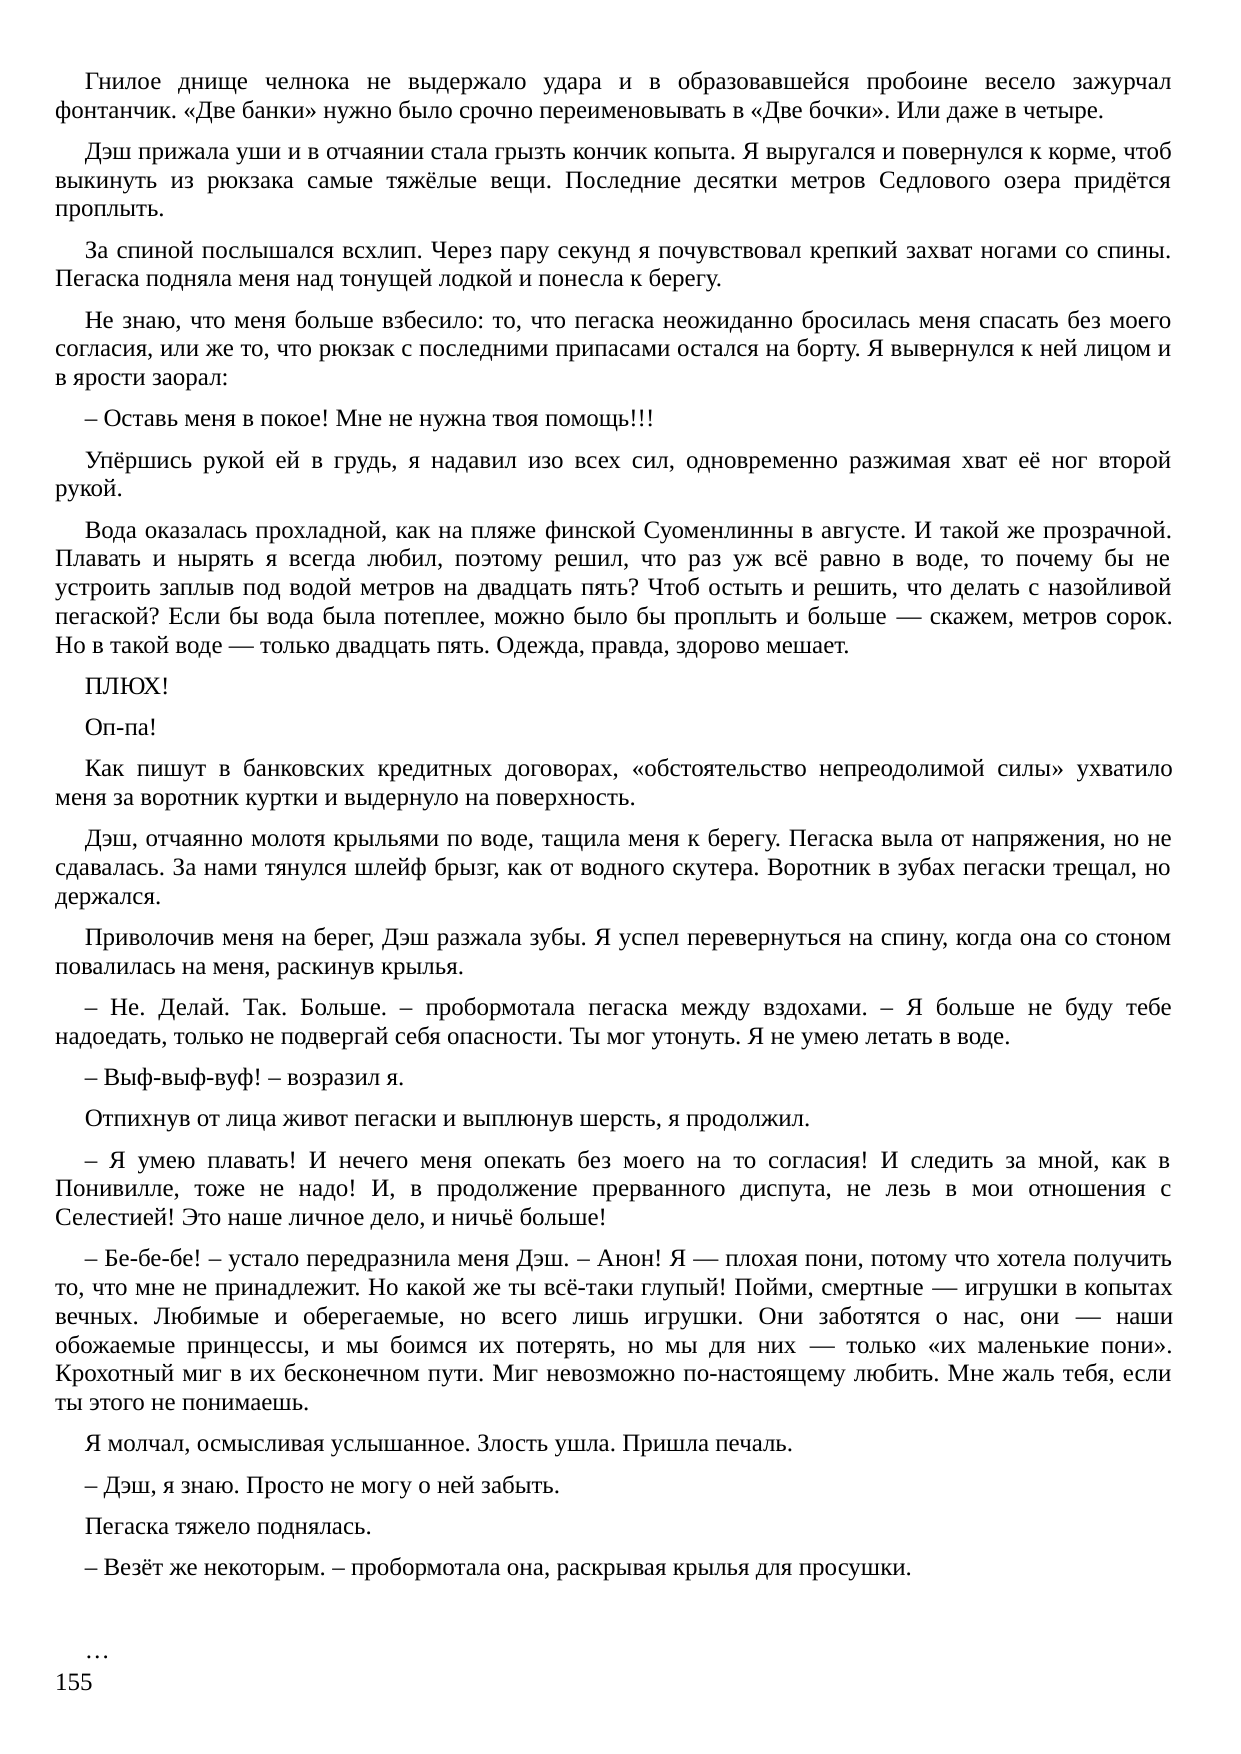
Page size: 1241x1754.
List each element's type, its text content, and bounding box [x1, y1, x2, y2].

text – Бе-бе-бе! – устало передразнила меня Дэш. – Анон! Я — плохая пони, потому что хотела получить то, что мне не принадлежит. Но какой же ты всё-таки глупый! Пойми, смертные — игрушки в копытах вечных. Любимые и оберегаемые, но всего лишь игрушки. Они заботятся о нас, они — наши обожаемые принцессы, и мы боимся их потерять, но мы для них — только «их маленькие пони». Крохотный миг в их бесконечном пути. Миг невозможно по-настоящему любить. Мне жаль тебя, если ты этого не понимаешь. [55, 1243, 1173, 1416]
text – Везёт же некоторым. – пробормотала она, раскрывая крылья для просушки. [55, 1552, 1173, 1581]
text – Не. Делай. Так. Больше. – пробормотала пегаска между вздохами. – Я больше не буду тебе надоедать, только не подвергай себя опасности. Ты мог утонуть. Я не умею летать в воде. [55, 992, 1173, 1050]
text Пегаска тяжело поднялась. [55, 1511, 1173, 1540]
text Вода оказалась прохладной, как на пляже финской Суоменлинны в августе. И такой же прозрачной. Плавать и нырять я всегда любил, поэтому решил, что раз уж всё равно в воде, то почему бы не устроить заплыв под водой метров на двадцать пять? Чтоб остыть и решить, что делать с назойливой пегаской? Если бы вода была потеплее, можно было бы проплыть и больше — скажем, метров сорок. Но в такой воде — только двадцать пять. Одежда, правда, здорово мешает. [55, 515, 1173, 658]
text Дэш прижала уши и в отчаянии стала грызть кончик копыта. Я выругался и повернулся к корме, чтоб выкинуть из рюкзака самые тяжёлые вещи. Последние десятки метров Седлового озера придётся проплыть. [55, 136, 1173, 222]
text Упёршись рукой ей в грудь, я надавил изо всех сил, одновременно разжимая хват её ног второй рукой. [55, 445, 1173, 502]
text ПЛЮХ! [55, 671, 1173, 700]
text – Выф-выф-вуф! – возразил я. [55, 1062, 1173, 1091]
text Приволочив меня на берег, Дэш разжала зубы. Я успел перевернуться на спину, когда она со стоном повалилась на меня, раскинув крылья. [55, 922, 1173, 980]
text Как пишут в банковских кредитных договорах, «обстоятельство непреодолимой силы» ухватило меня за воротник куртки и выдернуло на поверхность. [55, 753, 1173, 811]
text Я молчал, осмысливая услышанное. Злость ушла. Пришла печаль. [55, 1428, 1173, 1457]
text Гнилое днище челнока не выдержало удара и в образовавшейся пробоине весело зажурчал фонтанчик. «Две банки» нужно было срочно переименовывать в «Две бочки». Или даже в четыре. [55, 66, 1173, 123]
text – Дэш, я знаю. Просто не могу о ней забыть. [55, 1470, 1173, 1498]
text – Я умею плавать! И нечего меня опекать без моего на то согласия! И следить за мной, как в Понивилле, тоже не надо! И, в продолжение прерванного диспута, не лезь в мои отношения с Селестией! Это наше личное дело, и ничьё больше! [55, 1145, 1173, 1231]
text Не знаю, что меня больше взбесило: то, что пегаска неожиданно бросилась меня спасать без моего согласия, или же то, что рюкзак с последними припасами остался на борту. Я вывернулся к ней лицом и в ярости заорал: [55, 305, 1173, 391]
text … [55, 1635, 1173, 1663]
text За спиной послышался всхлип. Через пару секунд я почувствовал крепкий захват ногами со спины. Пегаска подняла меня над тонущей лодкой и понесла к берегу. [55, 235, 1173, 292]
text – Оставь меня в покое! Мне не нужна твоя помощь!!! [55, 403, 1173, 432]
text Отпихнув от лица живот пегаски и выплюнув шерсть, я продолжил. [55, 1103, 1173, 1132]
text Оп-па! [55, 712, 1173, 741]
text Дэш, отчаянно молотя крыльями по воде, тащила меня к берегу. Пегаска выла от напряжения, но не сдавалась. За нами тянулся шлейф брызг, как от водного скутера. Воротник в зубах пегаски трещал, но держался. [55, 823, 1173, 910]
